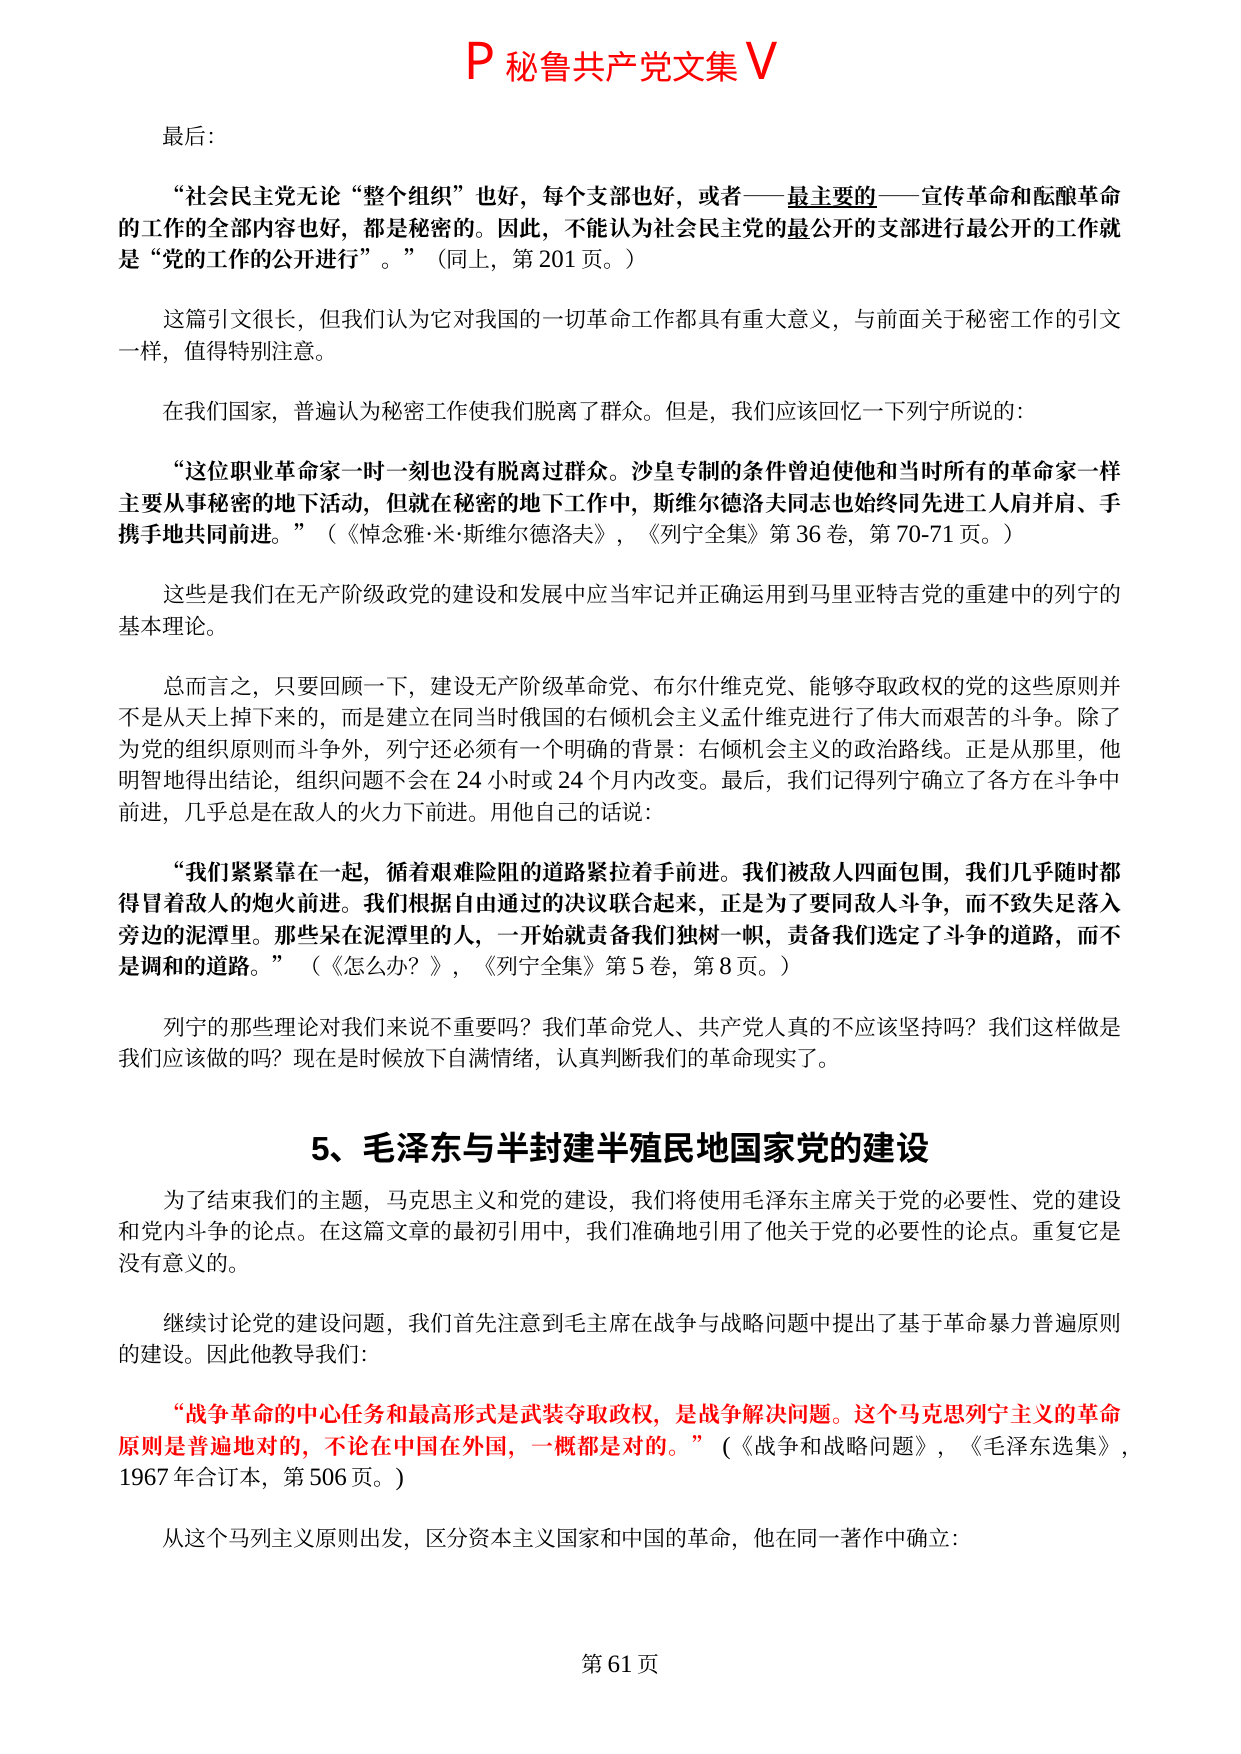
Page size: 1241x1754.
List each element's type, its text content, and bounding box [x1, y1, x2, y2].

text 这些是我们在无产阶级政党的建设和发展中应当牢记并正确运用到马里亚特吉党的重建中的列宁的基本理论。 [118, 577, 1122, 640]
text 继续讨论党的建设问题，我们首先注意到毛主席在战争与战略问题中提出了基于革命暴力普遍原则的建设。因此他教导我们： [118, 1306, 1122, 1369]
text 列宁的那些理论对我们来说不重要吗？我们革命党人、共产党人真的不应该坚持吗？我们这样做是我们应该做的吗？现在是时候放下自满情绪，认真判断我们的革命现实了。 [118, 1010, 1122, 1073]
text 从这个马列主义原则出发，区分资本主义国家和中国的革命，他在同一著作中确立： [118, 1521, 1122, 1552]
text “战争革命的中心任务和最高形式是武装夺取政权，是战争解决问题。这个马克思列宁主义的革命原则是普遍地对的，不论在中国在外国，一概都是对的。” (《战争和战略问题》，《毛泽东选集》，1967年合订本，第506页。) [118, 1398, 1122, 1492]
text 最后： [118, 119, 1122, 151]
text 为了结束我们的主题，马克思主义和党的建设，我们将使用毛泽东主席关于党的必要性、党的建设和党内斗争的论点。在这篇文章的最初引用中，我们准确地引用了他关于党的必要性的论点。重复它是没有意义的。 [118, 1183, 1122, 1277]
text 这篇引文很长，但我们认为它对我国的一切革命工作都具有重大意义，与前面关于秘密工作的引文一样，值得特别注意。 [118, 302, 1122, 365]
text “我们紧紧靠在一起，循着艰难险阻的道路紧拉着手前进。我们被敌人四面包围，我们几乎随时都得冒着敌人的炮火前进。我们根据自由通过的决议联合起来，正是为了要同敌人斗争，而不致失足落入旁边的泥潭里。那些呆在泥潭里的人，一开始就责备我们独树一帜，责备我们选定了斗争的道路，而不是调和的道路。” （《怎么办？》，《列宁全集》第5卷，第8页。） [118, 855, 1122, 981]
text “这位职业革命家一时一刻也没有脱离过群众。沙皇专制的条件曾迫使他和当时所有的革命家一样主要从事秘密的地下活动，但就在秘密的地下工作中，斯维尔德洛夫同志也始终同先进工人肩并肩、手携手地共同前进。”（《悼念雅·米·斯维尔德洛夫》，《列宁全集》第36卷，第70-71页。） [118, 454, 1122, 549]
subtitle 5、毛泽东与半封建半殖民地国家党的建设 [118, 1122, 1122, 1170]
text 总而言之，只要回顾一下，建设无产阶级革命党、布尔什维克党、能够夺取政权的党的这些原则并不是从天上掉下来的，而是建立在同当时俄国的右倾机会主义孟什维克进行了伟大而艰苦的斗争。除了为党的组织原则而斗争外，列宁还必须有一个明确的背景：右倾机会主义的政治路线。正是从那里，他明智地得出结论，组织问题不会在24小时或24个月内改变。最后，我们记得列宁确立了各方在斗争中前进，几乎总是在敌人的火力下前进。用他自己的话说： [118, 669, 1122, 826]
text “社会民主党无论“整个组织”也好，每个支部也好，或者——最主要的——宣传革命和酝酿革命的工作的全部内容也好，都是秘密的。因此，不能认为社会民主党的最公开的支部进行最公开的工作就是“党的工作的公开进行”。”（同上，第201页。） [118, 179, 1122, 274]
text 在我们国家，普遍认为秘密工作使我们脱离了群众。但是，我们应该回忆一下列宁所说的： [118, 394, 1122, 426]
